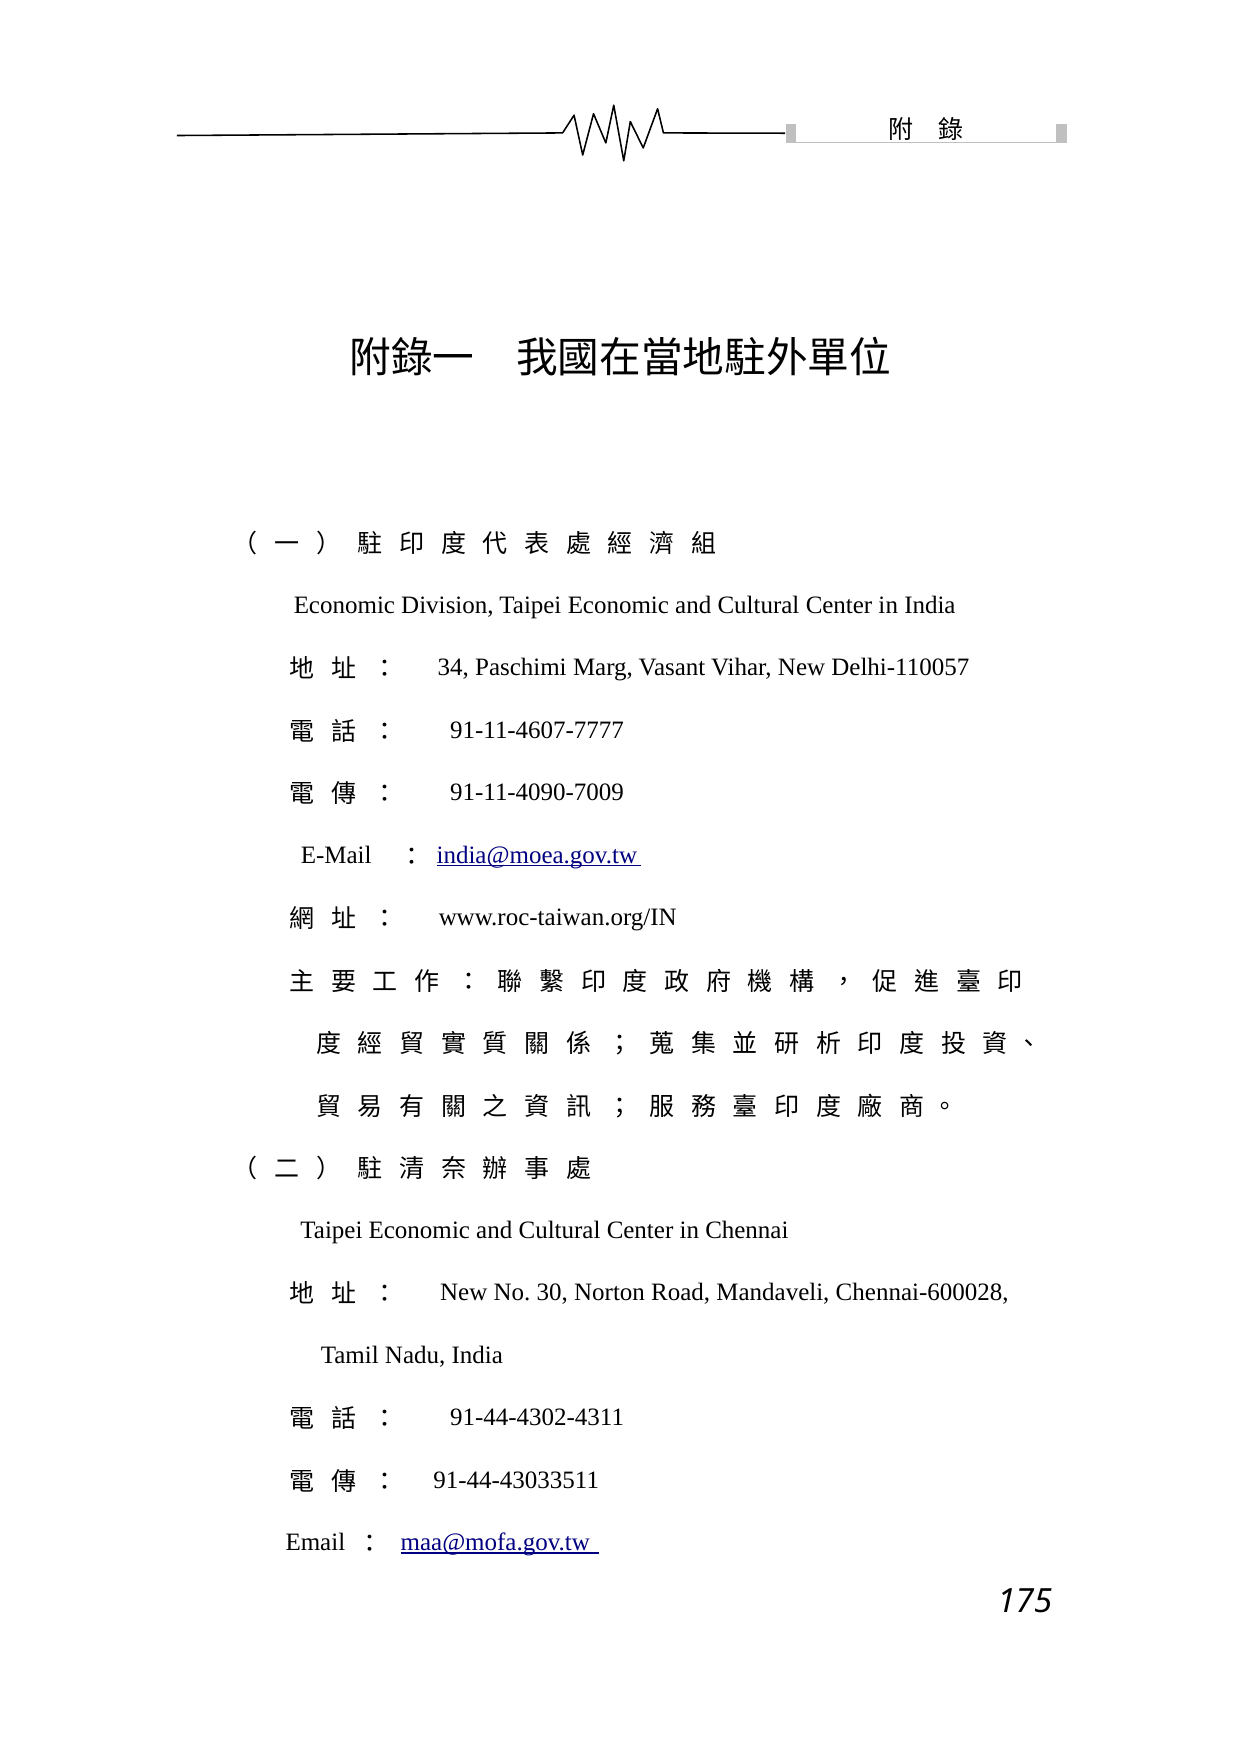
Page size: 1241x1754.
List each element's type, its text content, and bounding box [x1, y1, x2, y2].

text Taipei Economic and Cultural Center in Chennai [207, 1188, 1058, 1250]
text 網址：www.roc-taiwan.org/IN [207, 875, 1058, 938]
text Email：maa@mofa.gov.tw [207, 1500, 1058, 1563]
text 電話：91-11-4607-7777 [207, 688, 1058, 750]
text 地址：34, Paschimi Marg, Vasant Vihar, New Delhi-110057 [207, 625, 1058, 688]
text （一）駐印度代表處經濟組 [207, 500, 1058, 563]
text 電傳：91-44-43033511 [207, 1438, 1058, 1500]
text 附錄一 我國在當地駐外單位 [183, 313, 1058, 375]
text Economic Division, Taipei Economic and Cultural Center in India [207, 563, 1058, 625]
text 主要工作：聯繫印度政府機構，促進臺印度經貿實質關係；蒐集並研析印度投資、貿易有關之資訊；服務臺印度廠商。 [207, 938, 1058, 1125]
text 電話：91-44-4302-4311 [207, 1375, 1058, 1438]
text E-Mail：india@moea.gov.tw [207, 813, 1058, 875]
text 電傳：91-11-4090-7009 [207, 750, 1058, 813]
text 地址：New No. 30, Norton Road, Mandaveli, Chennai-600028, Tamil Nadu, India [207, 1250, 1058, 1375]
text （二）駐清奈辦事處 [207, 1125, 1058, 1188]
